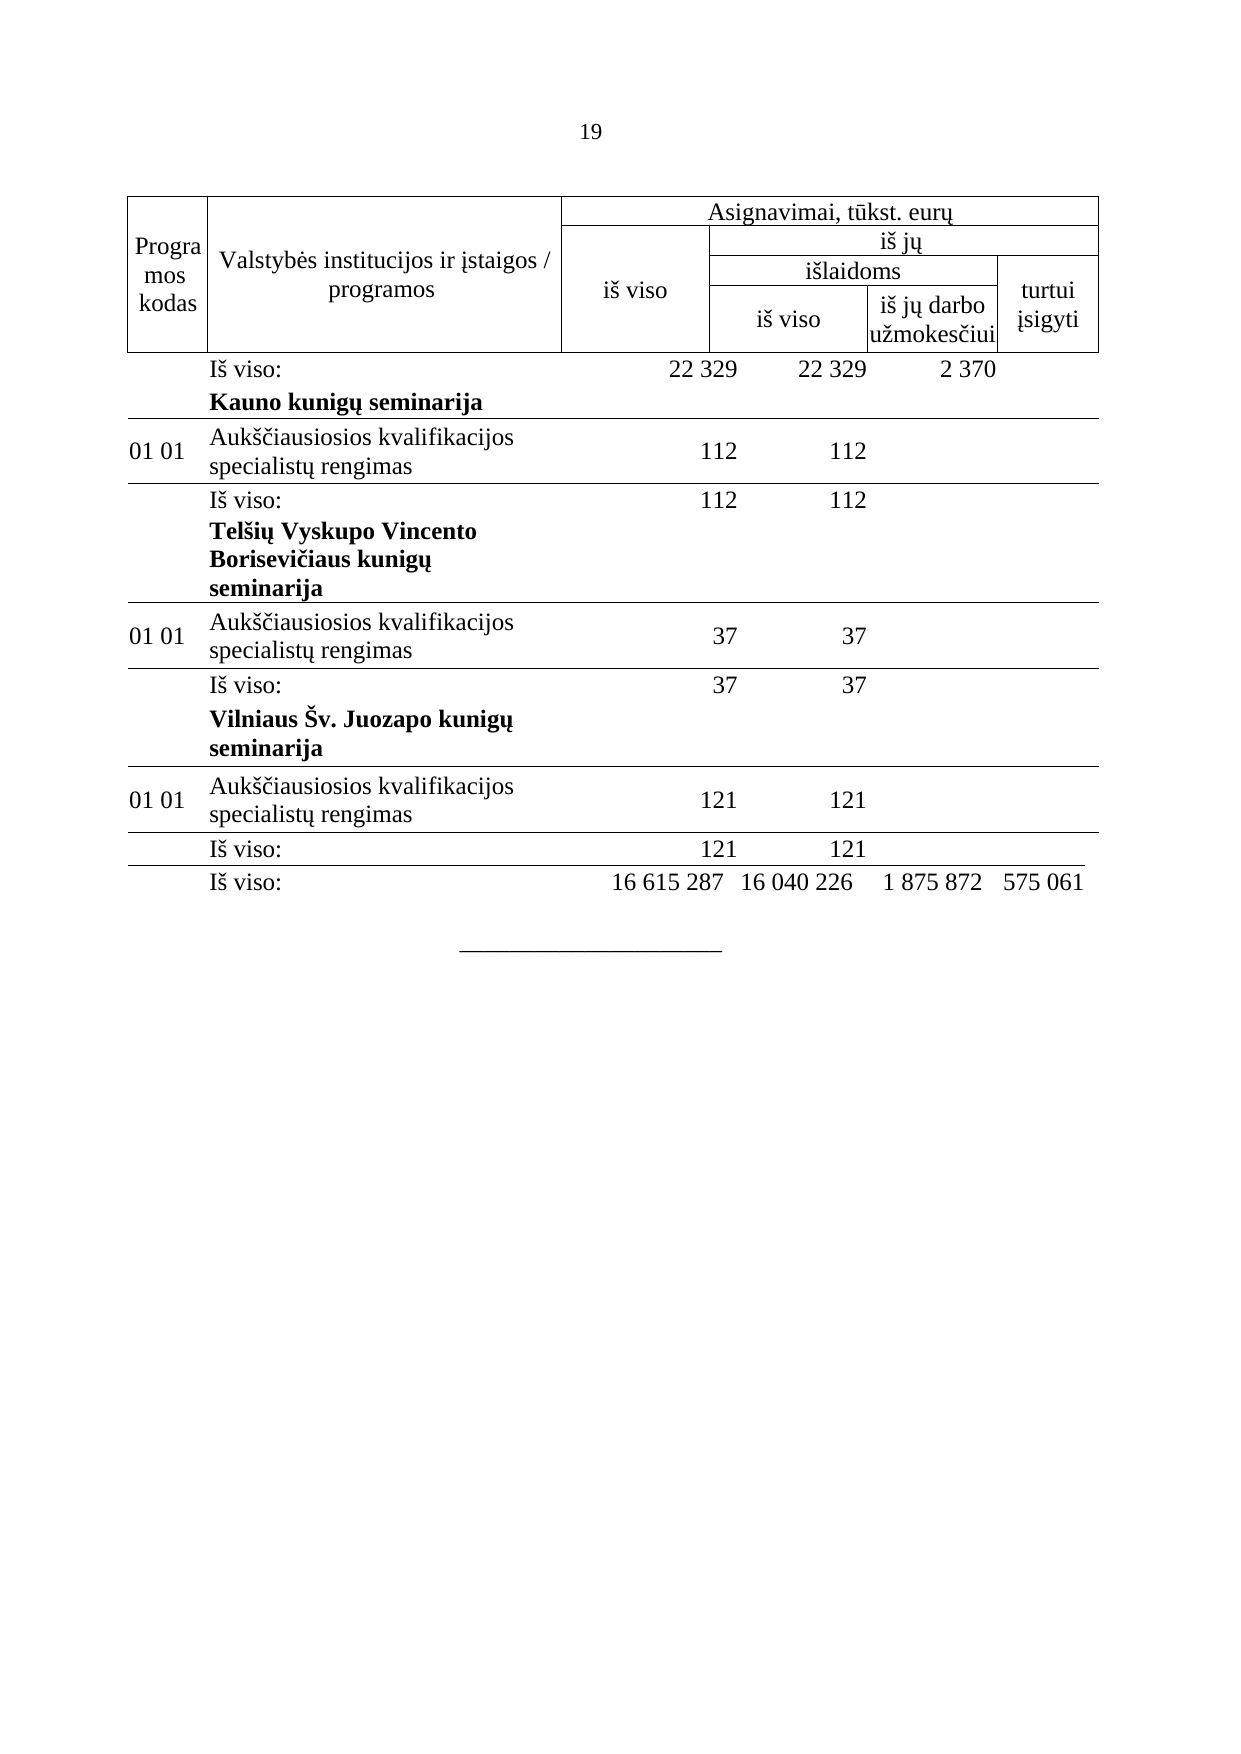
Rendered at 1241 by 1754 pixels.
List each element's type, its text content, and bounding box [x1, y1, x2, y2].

table_cell 1 875 872 [854, 866, 983, 897]
table_cell [128, 866, 208, 897]
table_cell iš jų darbo užmokesčiui [868, 286, 997, 352]
table_cell [868, 833, 997, 864]
table_cell 01 01 [128, 419, 208, 483]
table_cell 121 [739, 767, 868, 832]
table_cell [604, 385, 738, 417]
table_cell Vilniaus Šv. Juozapo kunigų seminarija [208, 701, 533, 766]
table_cell [868, 516, 997, 602]
table_cell [533, 866, 561, 897]
table_cell 22 329 [604, 353, 738, 384]
table_cell [997, 419, 1099, 483]
table_cell iš viso [710, 286, 867, 352]
table_cell [128, 353, 208, 384]
table_cell [997, 701, 1099, 766]
table_cell [533, 419, 604, 483]
table_cell iš jų [710, 226, 1098, 255]
table_cell [868, 484, 997, 516]
table_cell [997, 385, 1099, 417]
table_cell 121 [739, 833, 868, 864]
table_cell Iš viso: [208, 353, 533, 384]
table_cell [997, 767, 1099, 832]
table_header Asignavimai, tūkst. eurų [562, 197, 1098, 225]
table_cell [997, 516, 1099, 602]
table_cell išlaidoms [710, 256, 997, 285]
table_cell Iš viso: [208, 866, 533, 897]
table_cell [604, 516, 738, 602]
table_cell 37 [604, 669, 738, 701]
table_cell [997, 484, 1099, 516]
table_cell [533, 385, 604, 417]
table_cell [868, 701, 997, 766]
table_cell [128, 516, 208, 602]
table_cell 121 [604, 833, 738, 864]
table_cell [533, 516, 604, 602]
table_cell [128, 833, 208, 864]
table_cell 37 [604, 603, 738, 668]
table_cell [868, 603, 997, 668]
table_cell Kauno kunigų seminarija [208, 385, 533, 417]
table_cell [128, 385, 208, 417]
table_cell [533, 767, 604, 832]
table_cell [533, 833, 604, 864]
table_cell 2 370 [868, 353, 997, 384]
table_cell [868, 767, 997, 832]
table_cell Aukščiausiosios kvalifikacijos specialistų rengimas [208, 767, 533, 832]
table_cell Telšių Vyskupo Vincento Borisevičiaus kunigų seminarija [208, 516, 533, 602]
table_cell [739, 701, 868, 766]
table_cell [868, 419, 997, 483]
table_header Valstybės institucijos ir įstaigos / programos [208, 197, 561, 352]
table_header Progra mos kodas [128, 197, 207, 352]
table_cell [739, 385, 868, 417]
table_cell [868, 385, 997, 417]
table_cell [533, 484, 604, 516]
table_cell Iš viso: [208, 669, 533, 701]
table_cell 16 615 287 [561, 866, 725, 897]
table_cell [997, 669, 1099, 701]
table_cell 112 [739, 484, 868, 516]
table_cell iš viso [562, 226, 709, 352]
table_cell [997, 353, 1099, 384]
table_cell 112 [604, 484, 738, 516]
table_cell [739, 516, 868, 602]
table_cell 112 [604, 419, 738, 483]
table_cell 16 040 226 [725, 866, 854, 897]
table_cell 37 [739, 603, 868, 668]
table_cell [1085, 865, 1099, 897]
table_cell Aukščiausiosios kvalifikacijos specialistų rengimas [208, 419, 533, 483]
table_cell [997, 603, 1099, 668]
table_cell [533, 353, 604, 384]
table_cell 22 329 [739, 353, 868, 384]
table_cell 01 01 [128, 603, 208, 668]
table_cell [997, 833, 1099, 864]
table_cell [533, 701, 604, 766]
table_cell [533, 669, 604, 701]
table_cell [604, 701, 738, 766]
text _____________________ [118, 926, 1063, 955]
table_cell 112 [739, 419, 868, 483]
table_cell [128, 484, 208, 516]
table_cell turtui įsigyti [998, 256, 1098, 352]
table_cell Iš viso: [208, 484, 533, 516]
table_cell [868, 669, 997, 701]
table_cell 37 [739, 669, 868, 701]
table_cell 121 [604, 767, 738, 832]
table_cell [128, 669, 208, 701]
table_cell [533, 603, 604, 668]
table_cell 575 061 [983, 866, 1085, 897]
table_cell Aukščiausiosios kvalifikacijos specialistų rengimas [208, 603, 533, 668]
table_cell 01 01 [128, 767, 208, 832]
table_cell Iš viso: [208, 833, 533, 864]
table_cell [128, 701, 208, 766]
